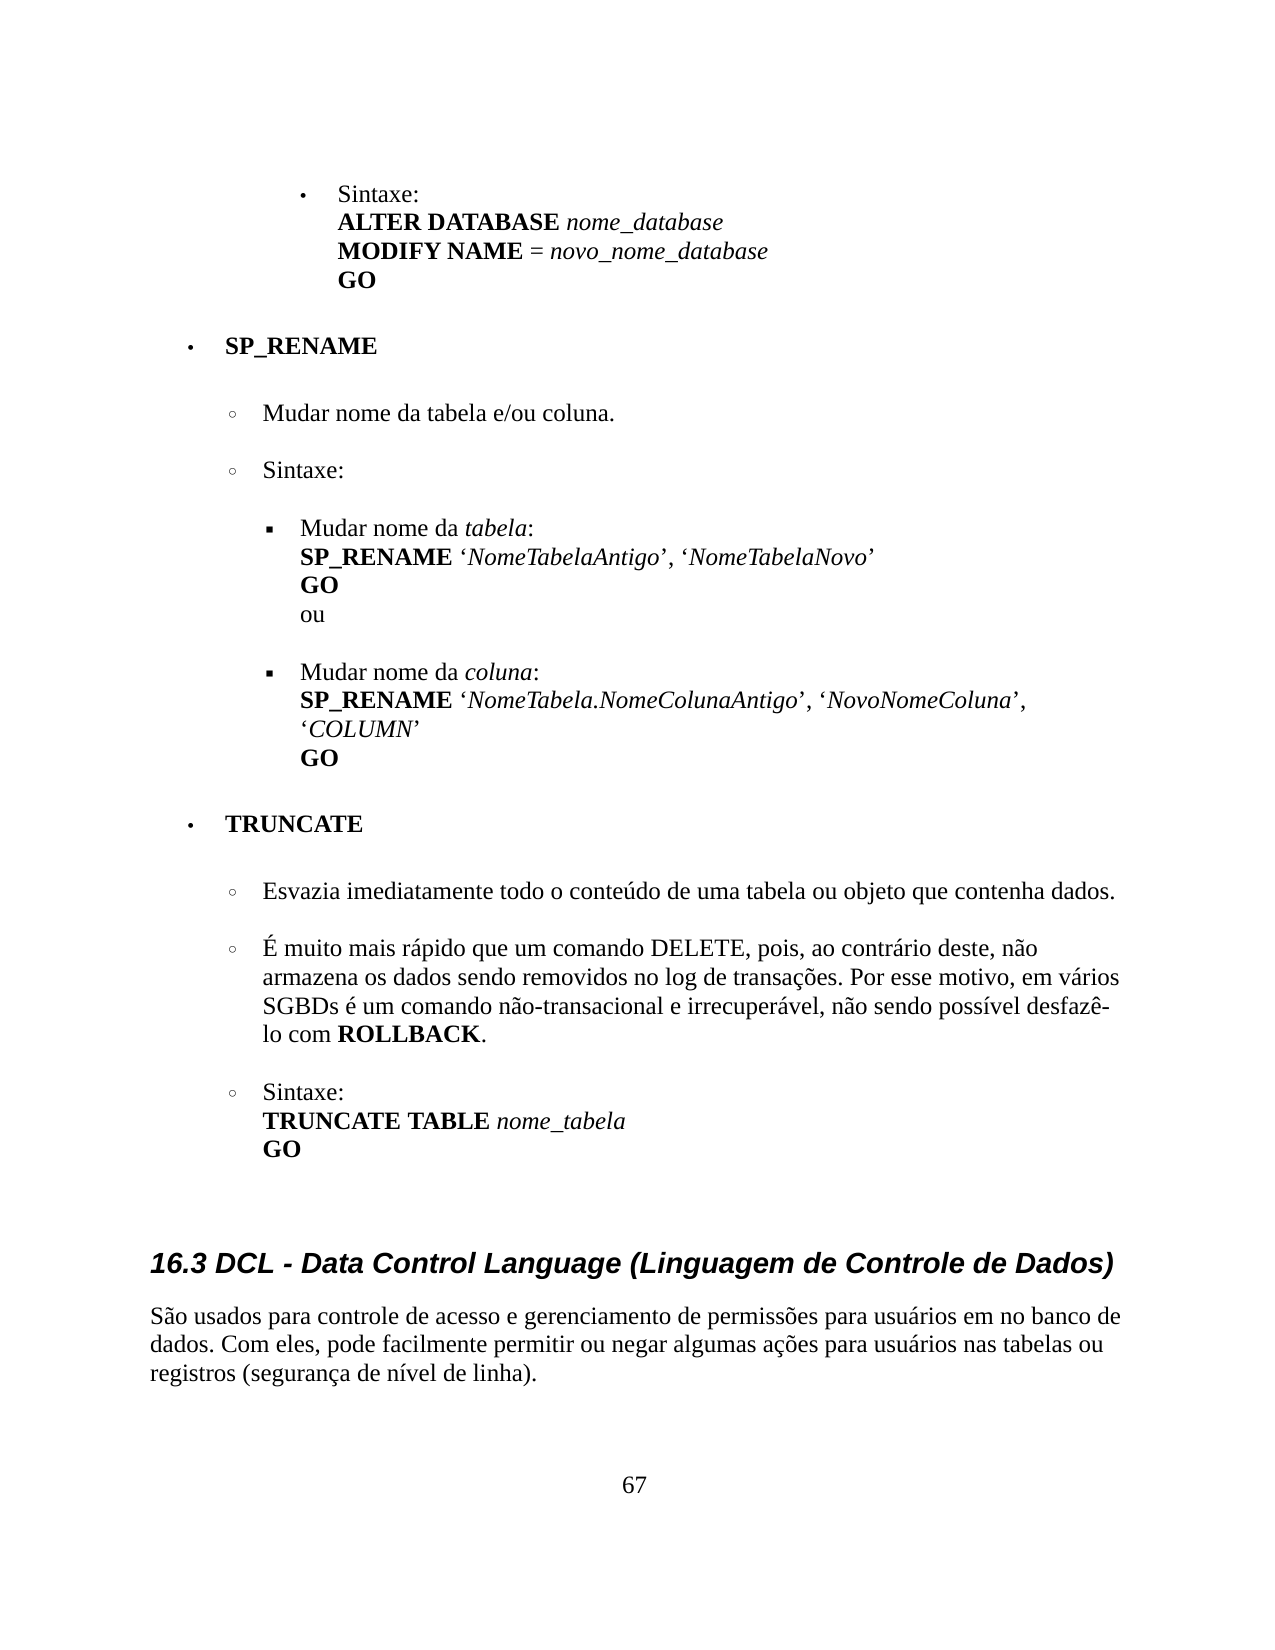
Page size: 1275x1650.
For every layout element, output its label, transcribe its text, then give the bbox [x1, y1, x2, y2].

list [300, 150, 1125, 179]
text São usados para controle de acesso e gerenciamento de permissões para usuários em no banco de dados. Com eles, pode facilmente permitir ou negar algumas ações para usuários nas tabelas ou registros (segurança de nível de linha). [150, 1301, 1125, 1416]
list Mudar nome da coluna: SP_RENAME ‘NomeTabela.NomeColunaAntigo’, ‘NovoNomeColuna’, ‘COLUMN’ GO [262, 657, 1125, 800]
list Sintaxe: [225, 455, 1125, 513]
list SP_RENAME [187, 331, 1125, 389]
list Mudar nome da tabela e/ou coluna. [225, 398, 1125, 455]
list Mudar nome da tabela: SP_RENAME ‘NomeTabelaAntigo’, ‘NomeTabelaNovo’ GO ou [262, 513, 1125, 657]
list É muito mais rápido que um comando DELETE, pois, ao contrário deste, não armazena os dados sendo removidos no log de transações. Por esse motivo, em vários SGBDs é um comando não-transacional e irrecuperável, não sendo possível desfazê-lo com ROLLBACK. [225, 933, 1125, 1077]
list TRUNCATE [187, 809, 1125, 867]
list Sintaxe: ALTER DATABASE nome_database MODIFY NAME = novo_nome_database GO [300, 179, 1125, 322]
list Sintaxe: TRUNCATE TABLE nome_tabela GO [225, 1077, 1125, 1192]
list Esvazia imediatamente todo o conteúdo de uma tabela ou objeto que contenha dados. [225, 876, 1125, 933]
subtitle 16.3 DCL - Data Control Language (Linguagem de Controle de Dados) [150, 1246, 1125, 1279]
